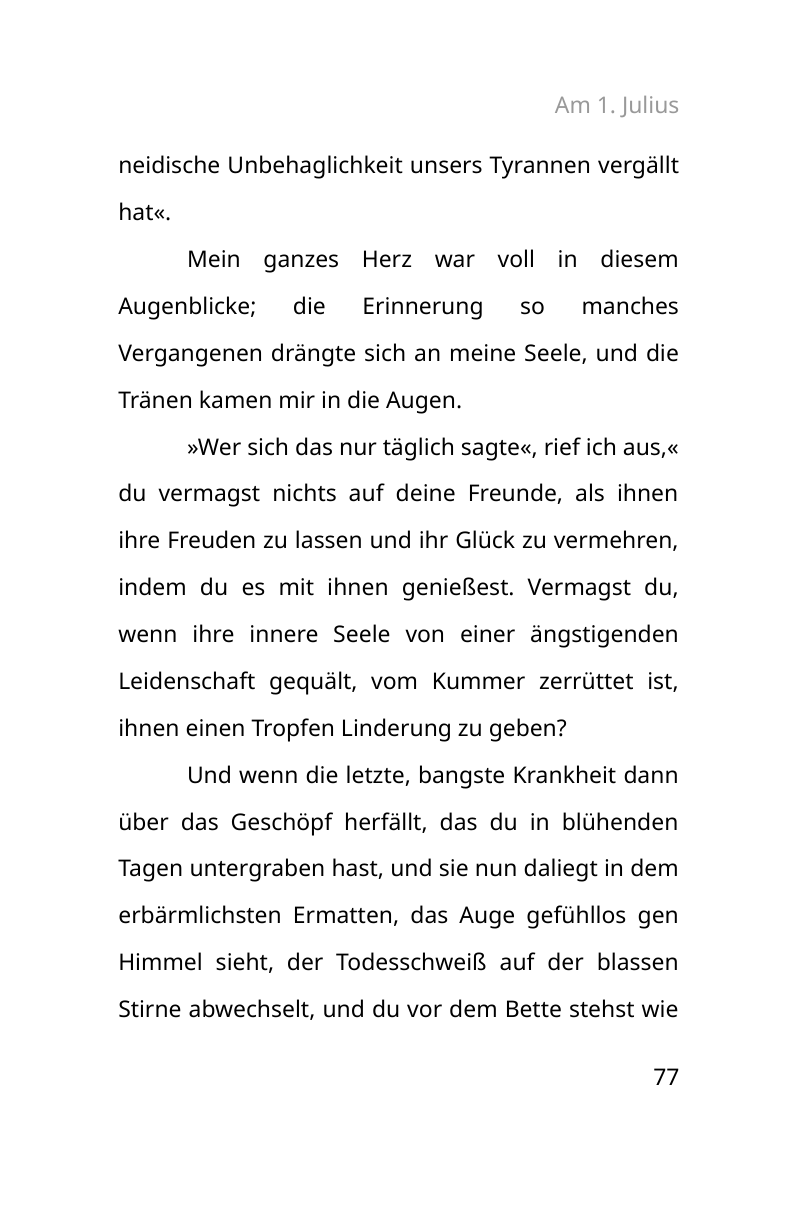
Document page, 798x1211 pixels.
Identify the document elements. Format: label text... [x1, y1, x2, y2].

text Und wenn die letzte, bangste Krankheit dann über das Geschöpf herfällt, das du in blühenden Tagen untergraben hast, und sie nun daliegt in dem erbärmlichsten Ermatten, das Auge gefühllos gen Himmel sieht, der Todesschweiß auf der blassen Stirne abwechselt, und du vor dem Bette stehst wie [118, 759, 679, 1024]
text neidische Unbehaglichkeit unsers Tyrannen vergällt hat«. [118, 149, 679, 227]
text Mein ganzes Herz war voll in diesem Augenblicke; die Erinnerung so manches Vergangenen drängte sich an meine Seele, und die Tränen kamen mir in die Augen. [118, 243, 679, 415]
text »Wer sich das nur täglich sagte«, rief ich aus,« du vermagst nichts auf deine Freunde, als ihnen ihre Freuden zu lassen und ihr Glück zu vermehren, indem du es mit ihnen genießest. Vermagst du, wenn ihre innere Seele von einer ängstigenden Leidenschaft gequält, vom Kummer zerrüttet ist, ihnen einen Tropfen Linderung zu geben? [118, 431, 679, 743]
